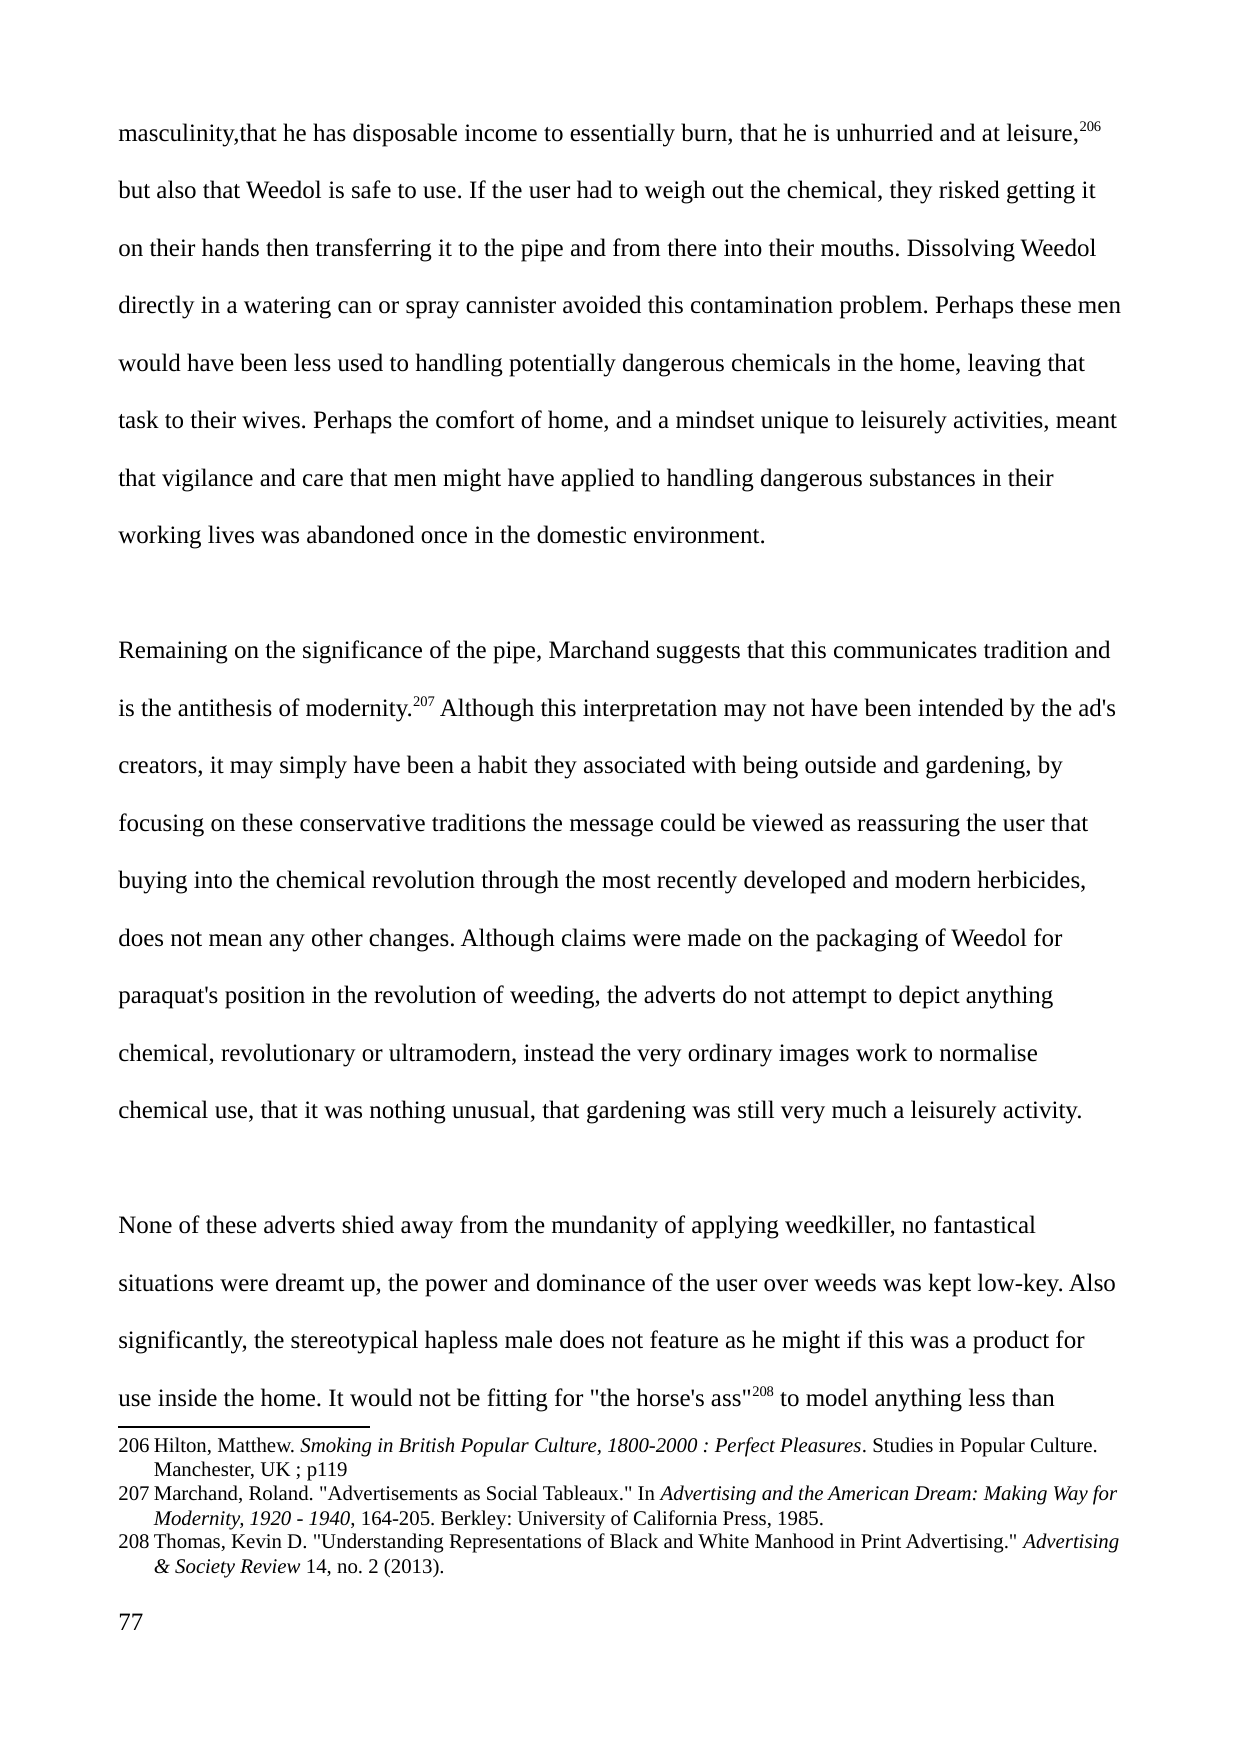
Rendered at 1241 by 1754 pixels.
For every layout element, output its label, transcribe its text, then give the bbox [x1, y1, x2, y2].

text Marchand, Roland. "Advertisements as Social Tableaux." In Advertising and the American Dream: Making Way for Modernity, 1920 - 1940, 164-205. Berkley: University of California Press, 1985. [118, 1481, 1122, 1529]
text Hilton, Matthew. Smoking in British Popular Culture, 1800-2000 : Perfect Pleasures. Studies in Popular Culture. Manchester, UK ; p119 [118, 1433, 1122, 1481]
text Thomas, Kevin D. "Understanding Representations of Black and White Manhood in Print Advertising." Advertising & Society Review 14, no. 2 (2013). [118, 1529, 1122, 1578]
text None of these adverts shied away from the mundanity of applying weedkiller, no fantastical situations were dreamt up, the power and dominance of the user over weeds was kept low-key. Also significantly, the stereotypical hapless male does not feature as he might if this was a product for use inside the home. It would not be fitting for "the horse's ass" to model anything less than [118, 1211, 1122, 1412]
text Remaining on the significance of the pipe, Marchand suggests that this communicates tradition and is the antithesis of modernity. Although this interpretation may not have been intended by the ad's creators, it may simply have been a habit they associated with being outside and gardening, by focusing on these conservative traditions the message could be viewed as reassuring the user that buying into the chemical revolution through the most recently developed and modern herbicides, does not mean any other changes. Although claims were made on the packaging of Weedol for paraquat's position in the revolution of weeding, the adverts do not attempt to depict anything chemical, revolutionary or ultramodern, instead the very ordinary images work to normalise chemical use, that it was nothing unusual, that gardening was still very much a leisurely activity. [118, 636, 1122, 1124]
text masculinity,that he has disposable income to essentially burn, that he is unhurried and at leisure, but also that Weedol is safe to use. If the user had to weigh out the chemical, they risked getting it on their hands then transferring it to the pipe and from there into their mouths. Dissolving Weedol directly in a watering can or spray cannister avoided this contamination problem. Perhaps these men would have been less used to handling potentially dangerous chemicals in the home, leaving that task to their wives. Perhaps the comfort of home, and a mindset unique to leisurely activities, meant that vigilance and care that men might have applied to handling dangerous substances in their working lives was abandoned once in the domestic environment. [118, 118, 1122, 549]
